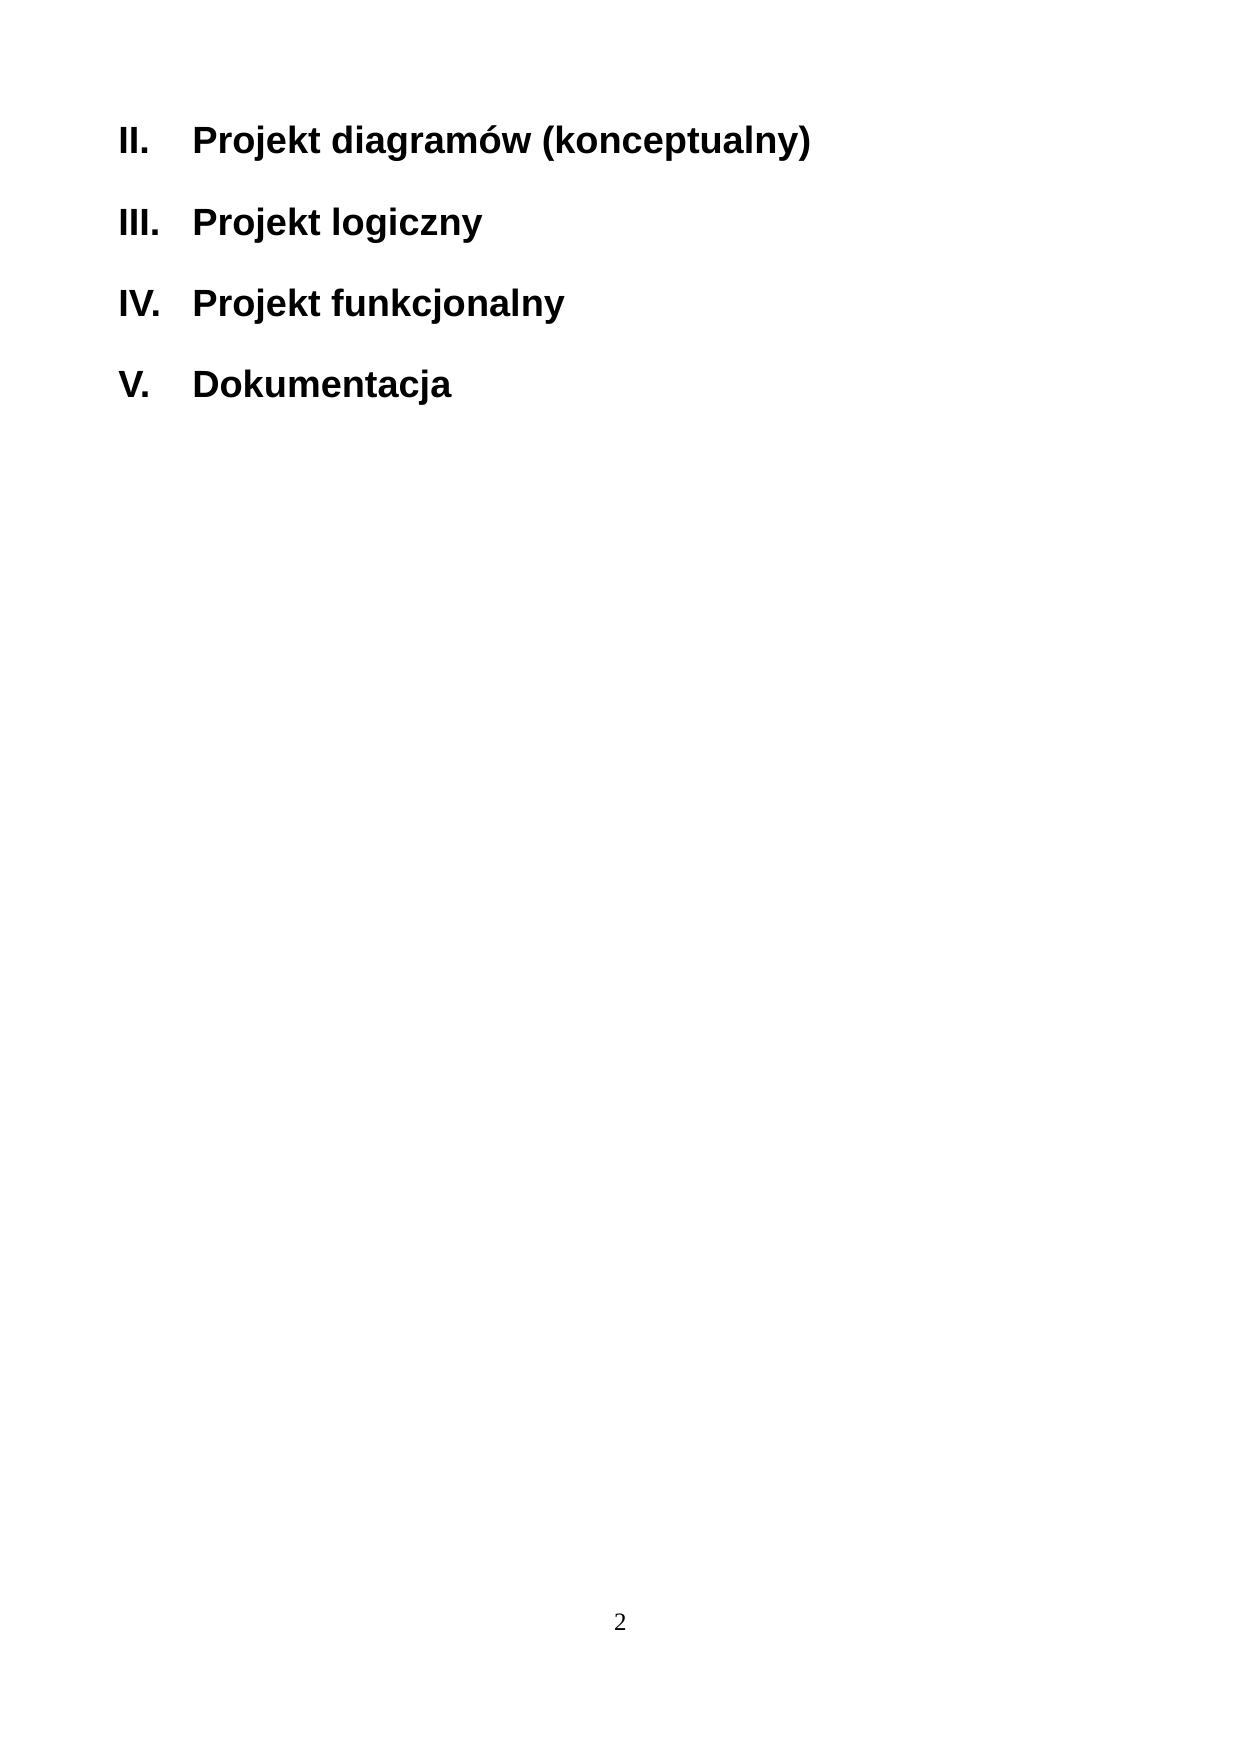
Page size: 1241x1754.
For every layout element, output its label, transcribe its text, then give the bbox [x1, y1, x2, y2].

subtitle Dokumentacja [118, 362, 1122, 405]
subtitle Projekt funkcjonalny [118, 280, 1122, 324]
subtitle Projekt logiczny [118, 199, 1122, 243]
subtitle Projekt diagramów (konceptualny) [118, 118, 1122, 162]
